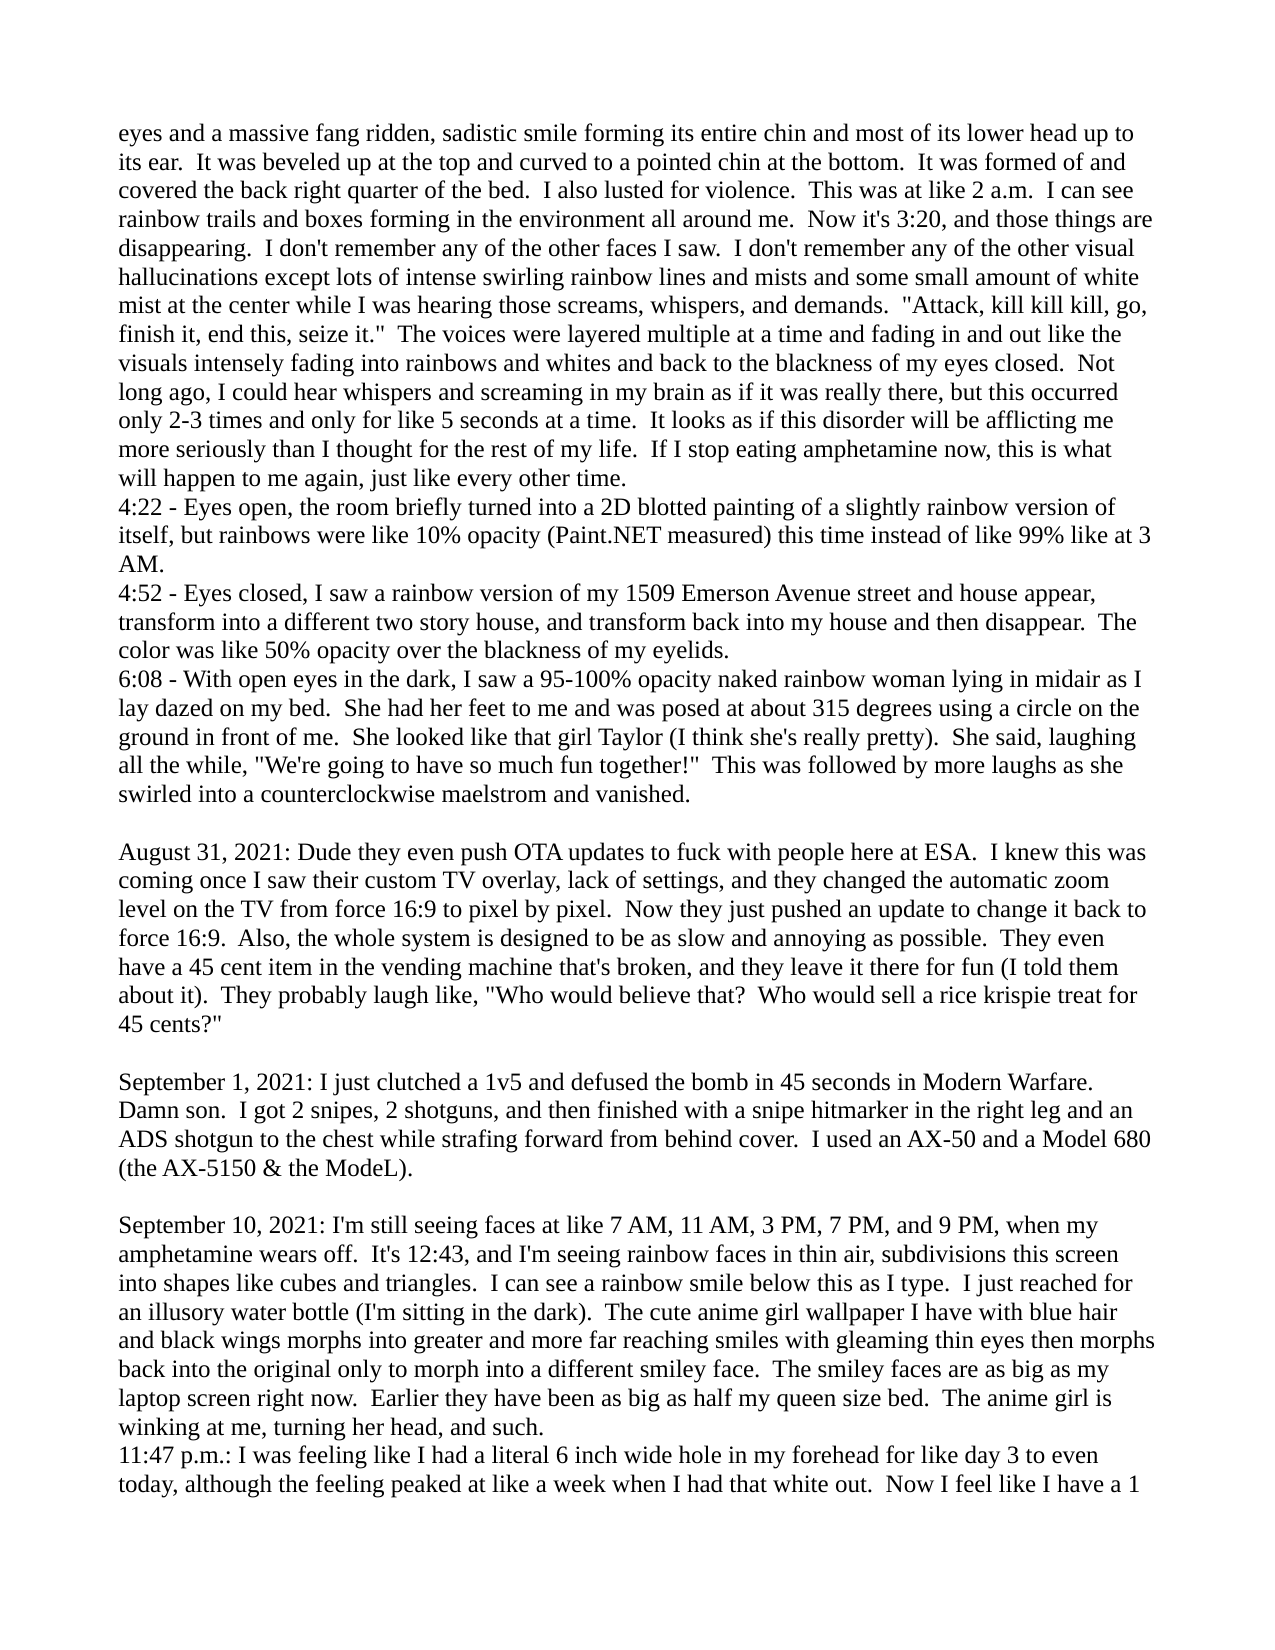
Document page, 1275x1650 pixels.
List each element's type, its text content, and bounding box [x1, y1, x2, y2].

text September 1, 2021: I just clutched a 1v5 and defused the bomb in 45 seconds in Modern Warfare. Damn son. I got 2 snipes, 2 shotguns, and then finished with a snipe hitmarker in the right leg and an ADS shotgun to the chest while strafing forward from behind cover. I used an AX-50 and a Model 680 (the AX-5150 & the ModeL). [118, 1067, 1157, 1182]
text 11:47 p.m.: I was feeling like I had a literal 6 inch wide hole in my forehead for like day 3 to even today, although the feeling peaked at like a week when I had that white out. Now I feel like I have a 1 [118, 1441, 1157, 1498]
text 6:08 - With open eyes in the dark, I saw a 95-100% opacity naked rainbow woman lying in midair as I lay dazed on my bed. She had her feet to me and was posed at about 315 degrees using a circle on the ground in front of me. She looked like that girl Taylor (I think she's really pretty). She said, laughing all the while, "We're going to have so much fun together!" This was followed by more laughs as she swirled into a counterclockwise maelstrom and vanished. [118, 664, 1157, 808]
text August 31, 2021: Dude they even push OTA updates to fuck with people here at ESA. I knew this was coming once I saw their custom TV overlay, lack of settings, and they changed the automatic zoom level on the TV from force 16:9 to pixel by pixel. Now they just pushed an update to change it back to force 16:9. Also, the whole system is designed to be as slow and annoying as possible. They even have a 45 cent item in the vending machine that's broken, and they leave it there for fun (I told them about it). They probably laugh like, "Who would believe that? Who would sell a rice krispie treat for 45 cents?" [118, 837, 1157, 1038]
text 4:22 - Eyes open, the room briefly turned into a 2D blotted painting of a slightly rainbow version of itself, but rainbows were like 10% opacity (Paint.NET measured) this time instead of like 99% like at 3 AM. [118, 492, 1157, 578]
text September 10, 2021: I'm still seeing faces at like 7 AM, 11 AM, 3 PM, 7 PM, and 9 PM, when my amphetamine wears off. It's 12:43, and I'm seeing rainbow faces in thin air, subdivisions this screen into shapes like cubes and triangles. I can see a rainbow smile below this as I type. I just reached for an illusory water bottle (I'm sitting in the dark). The cute anime girl wallpaper I have with blue hair and black wings morphs into greater and more far reaching smiles with gleaming thin eyes then morphs back into the original only to morph into a different smiley face. The smiley faces are as big as my laptop screen right now. Earlier they have been as big as half my queen size bed. The anime girl is winking at me, turning her head, and such. [118, 1211, 1157, 1441]
text eyes and a massive fang ridden, sadistic smile forming its entire chin and most of its lower head up to its ear. It was beveled up at the top and curved to a pointed chin at the bottom. It was formed of and covered the back right quarter of the bed. I also lusted for violence. This was at like 2 a.m. I can see rainbow trails and boxes forming in the environment all around me. Now it's 3:20, and those things are disappearing. I don't remember any of the other faces I saw. I don't remember any of the other visual hallucinations except lots of intense swirling rainbow lines and mists and some small amount of white mist at the center while I was hearing those screams, whispers, and demands. "Attack, kill kill kill, go, finish it, end this, seize it." The voices were layered multiple at a time and fading in and out like the visuals intensely fading into rainbows and whites and back to the blackness of my eyes closed. Not long ago, I could hear whispers and screaming in my brain as if it was really there, but this occurred only 2-3 times and only for like 5 seconds at a time. It looks as if this disorder will be afflicting me more seriously than I thought for the rest of my life. If I stop eating amphetamine now, this is what will happen to me again, just like every other time. [118, 118, 1157, 492]
text 4:52 - Eyes closed, I saw a rainbow version of my 1509 Emerson Avenue street and house appear, transform into a different two story house, and transform back into my house and then disappear. The color was like 50% opacity over the blackness of my eyelids. [118, 578, 1157, 664]
